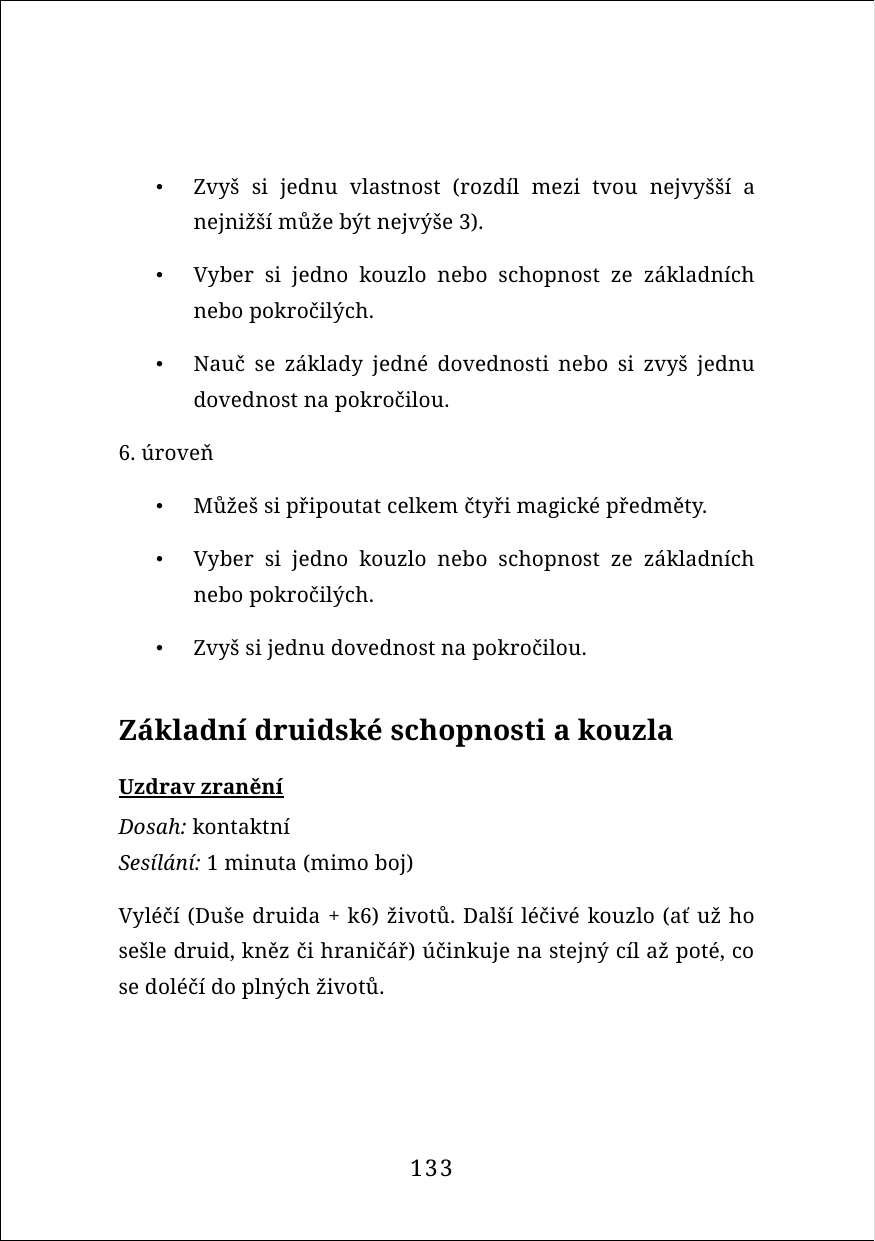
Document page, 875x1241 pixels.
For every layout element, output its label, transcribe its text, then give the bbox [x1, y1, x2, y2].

list Vyber si jedno kouzlo nebo schopnost ze základních nebo pokročilých. [156, 261, 756, 324]
list Vyber si jedno kouzlo nebo schopnost ze základních nebo pokročilých. [156, 544, 756, 608]
list Můžeš si připoutat celkem čtyři magické předměty. [156, 491, 756, 520]
text Dosah: kontaktní Sesílání: 1 minuta (mimo boj) [118, 812, 756, 876]
subtitle Základní druidské schopnosti a kouzla [118, 710, 756, 748]
subtitle Uzdrav zranění [118, 772, 756, 801]
list Nauč se základy jedné dovednosti nebo si zvyš jednu dovednost na pokročilou. [156, 349, 756, 413]
list Zvyš si jednu dovednost na pokročilou. [156, 633, 756, 662]
list Zvyš si jednu vlastnost (rozdíl mezi tvou nejvyšší a nejnižší může být nejvýše 3). [156, 172, 756, 236]
text 6. úroveň [118, 438, 756, 466]
text Vyléčí (Duše druida + k6) životů. Další léčivé kouzlo (ať už ho sešle druid, kněz či hraničář) účinkuje na stejný cíl až poté, co se doléčí do plných životů. [118, 901, 756, 1001]
